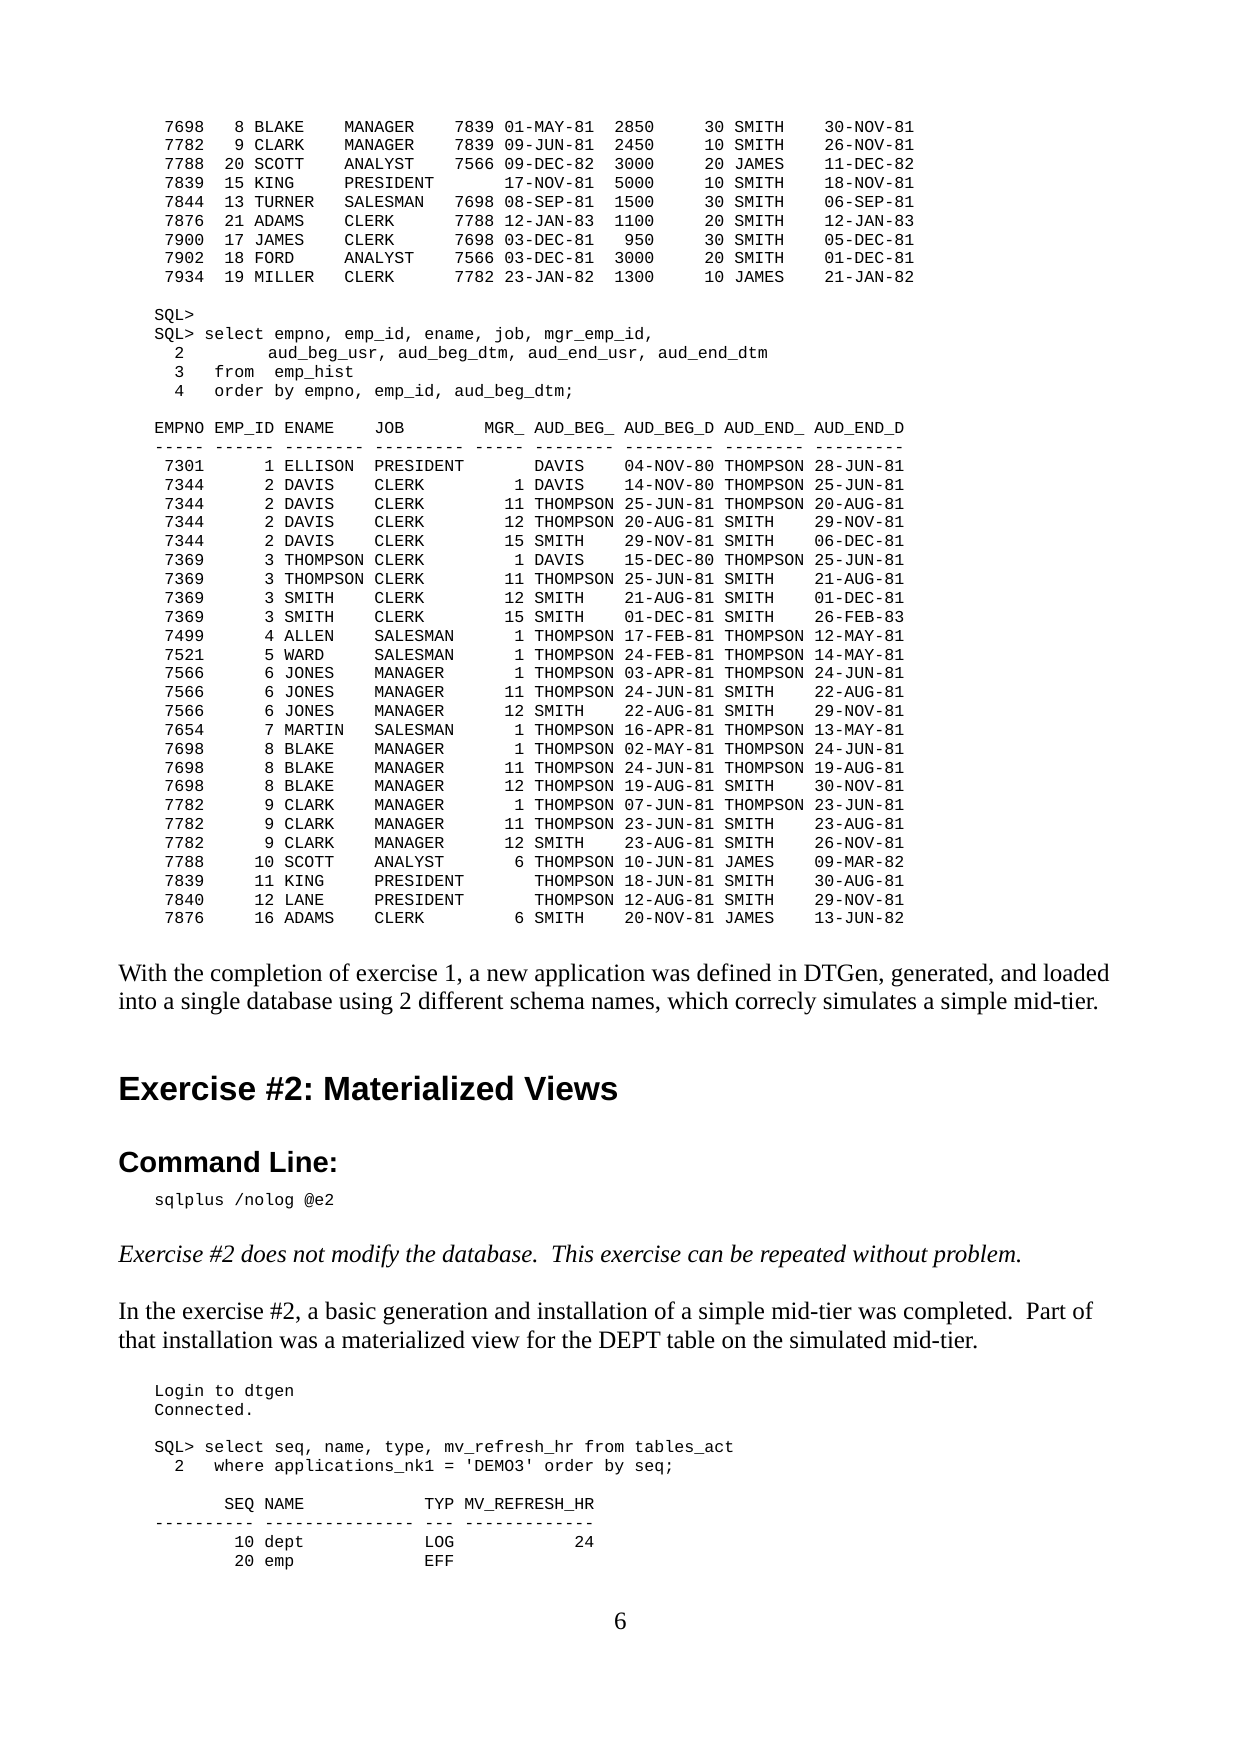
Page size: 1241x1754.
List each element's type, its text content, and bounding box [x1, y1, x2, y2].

text 7934 19 MILLER CLERK 7782 23-JAN-82 1300 10 JAMES 21-JAN-82 [154, 269, 1086, 288]
text 7301 1 ELLISON PRESIDENT DAVIS 04-NOV-80 THOMPSON 28-JUN-81 [154, 457, 1086, 476]
text 7344 2 DAVIS CLERK 12 THOMPSON 20-AUG-81 SMITH 29-NOV-81 [154, 514, 1086, 533]
text ---------- --------------- --- ------------- [154, 1514, 1086, 1533]
text Exercise #2 does not modify the database. This exercise can be repeated without problem. [118, 1239, 1122, 1267]
text 7788 20 SCOTT ANALYST 7566 09-DEC-82 3000 20 JAMES 11-DEC-82 [154, 156, 1086, 175]
text 7876 16 ADAMS CLERK 6 SMITH 20-NOV-81 JAMES 13-JUN-82 [154, 910, 1086, 929]
text Connected. [154, 1401, 1086, 1420]
text 7344 2 DAVIS CLERK 1 DAVIS 14-NOV-80 THOMPSON 25-JUN-81 [154, 476, 1086, 495]
text 7844 13 TURNER SALESMAN 7698 08-SEP-81 1500 30 SMITH 06-SEP-81 [154, 193, 1086, 212]
text 7499 4 ALLEN SALESMAN 1 THOMPSON 17-FEB-81 THOMPSON 12-MAY-81 [154, 627, 1086, 646]
text 7698 8 BLAKE MANAGER 1 THOMPSON 02-MAY-81 THOMPSON 24-JUN-81 [154, 740, 1086, 759]
text 2 aud_beg_usr, aud_beg_dtm, aud_end_usr, aud_end_dtm [154, 344, 1086, 363]
text 7782 9 CLARK MANAGER 12 SMITH 23-AUG-81 SMITH 26-NOV-81 [154, 834, 1086, 853]
text 7782 9 CLARK MANAGER 7839 09-JUN-81 2450 10 SMITH 26-NOV-81 [154, 137, 1086, 156]
text SQL> select seq, name, type, mv_refresh_hr from tables_act [154, 1439, 1086, 1458]
text 20 emp EFF [154, 1552, 1086, 1571]
text 7788 10 SCOTT ANALYST 6 THOMPSON 10-JUN-81 JAMES 09-MAR-82 [154, 853, 1086, 872]
text 7698 8 BLAKE MANAGER 11 THOMPSON 24-JUN-81 THOMPSON 19-AUG-81 [154, 759, 1086, 778]
text SQL> select empno, emp_id, ename, job, mgr_emp_id, [154, 326, 1086, 344]
text SQL> [154, 307, 1086, 326]
text 10 dept LOG 24 [154, 1533, 1086, 1552]
text With the completion of exercise 1, a new application was defined in DTGen, generated, and loaded into a single database using 2 different schema names, which correcly simulates a simple mid-tier. [118, 958, 1122, 1015]
text 7782 9 CLARK MANAGER 1 THOMPSON 07-JUN-81 THOMPSON 23-JUN-81 [154, 797, 1086, 816]
text 7902 18 FORD ANALYST 7566 03-DEC-81 3000 20 SMITH 01-DEC-81 [154, 250, 1086, 269]
text 7369 3 THOMPSON CLERK 1 DAVIS 15-DEC-80 THOMPSON 25-JUN-81 [154, 552, 1086, 571]
text EMPNO EMP_ID ENAME JOB MGR_ AUD_BEG_ AUD_BEG_D AUD_END_ AUD_END_D [154, 420, 1086, 439]
text 7344 2 DAVIS CLERK 15 SMITH 29-NOV-81 SMITH 06-DEC-81 [154, 533, 1086, 552]
text 7876 21 ADAMS CLERK 7788 12-JAN-83 1100 20 SMITH 12-JAN-83 [154, 212, 1086, 231]
text 4 order by empno, emp_id, aud_beg_dtm; [154, 382, 1086, 401]
text 3 from emp_hist [154, 363, 1086, 382]
text 7900 17 JAMES CLERK 7698 03-DEC-81 950 30 SMITH 05-DEC-81 [154, 231, 1086, 250]
text 7782 9 CLARK MANAGER 11 THOMPSON 23-JUN-81 SMITH 23-AUG-81 [154, 816, 1086, 834]
text 7566 6 JONES MANAGER 11 THOMPSON 24-JUN-81 SMITH 22-AUG-81 [154, 684, 1086, 703]
subtitle Command Line: [118, 1145, 1122, 1178]
text 7654 7 MARTIN SALESMAN 1 THOMPSON 16-APR-81 THOMPSON 13-MAY-81 [154, 721, 1086, 740]
subtitle Exercise #2: Materialized Views [118, 1069, 1122, 1107]
text 2 where applications_nk1 = 'DEMO3' order by seq; [154, 1458, 1086, 1477]
text 7839 11 KING PRESIDENT THOMPSON 18-JUN-81 SMITH 30-AUG-81 [154, 872, 1086, 891]
text 7369 3 SMITH CLERK 15 SMITH 01-DEC-81 SMITH 26-FEB-83 [154, 608, 1086, 627]
text 7344 2 DAVIS CLERK 11 THOMPSON 25-JUN-81 THOMPSON 20-AUG-81 [154, 495, 1086, 514]
text ----- ------ -------- --------- ----- -------- --------- -------- --------- [154, 439, 1086, 457]
text 7839 15 KING PRESIDENT 17-NOV-81 5000 10 SMITH 18-NOV-81 [154, 175, 1086, 193]
text 7521 5 WARD SALESMAN 1 THOMPSON 24-FEB-81 THOMPSON 14-MAY-81 [154, 646, 1086, 665]
text SEQ NAME TYP MV_REFRESH_HR [154, 1496, 1086, 1514]
text 7369 3 SMITH CLERK 12 SMITH 21-AUG-81 SMITH 01-DEC-81 [154, 589, 1086, 608]
text 7369 3 THOMPSON CLERK 11 THOMPSON 25-JUN-81 SMITH 21-AUG-81 [154, 571, 1086, 589]
text 7566 6 JONES MANAGER 12 SMITH 22-AUG-81 SMITH 29-NOV-81 [154, 703, 1086, 721]
text Login to dtgen [154, 1382, 1086, 1401]
text sqlplus /nolog @e2 [154, 1191, 1086, 1210]
text In the exercise #2, a basic generation and installation of a simple mid-tier was completed. Part of that installation was a materialized view for the DEPT table on the simulated mid-tier. [118, 1296, 1122, 1354]
text 7698 8 BLAKE MANAGER 12 THOMPSON 19-AUG-81 SMITH 30-NOV-81 [154, 778, 1086, 797]
text 7840 12 LANE PRESIDENT THOMPSON 12-AUG-81 SMITH 29-NOV-81 [154, 891, 1086, 910]
text 7566 6 JONES MANAGER 1 THOMPSON 03-APR-81 THOMPSON 24-JUN-81 [154, 665, 1086, 684]
text 7698 8 BLAKE MANAGER 7839 01-MAY-81 2850 30 SMITH 30-NOV-81 [154, 118, 1086, 137]
